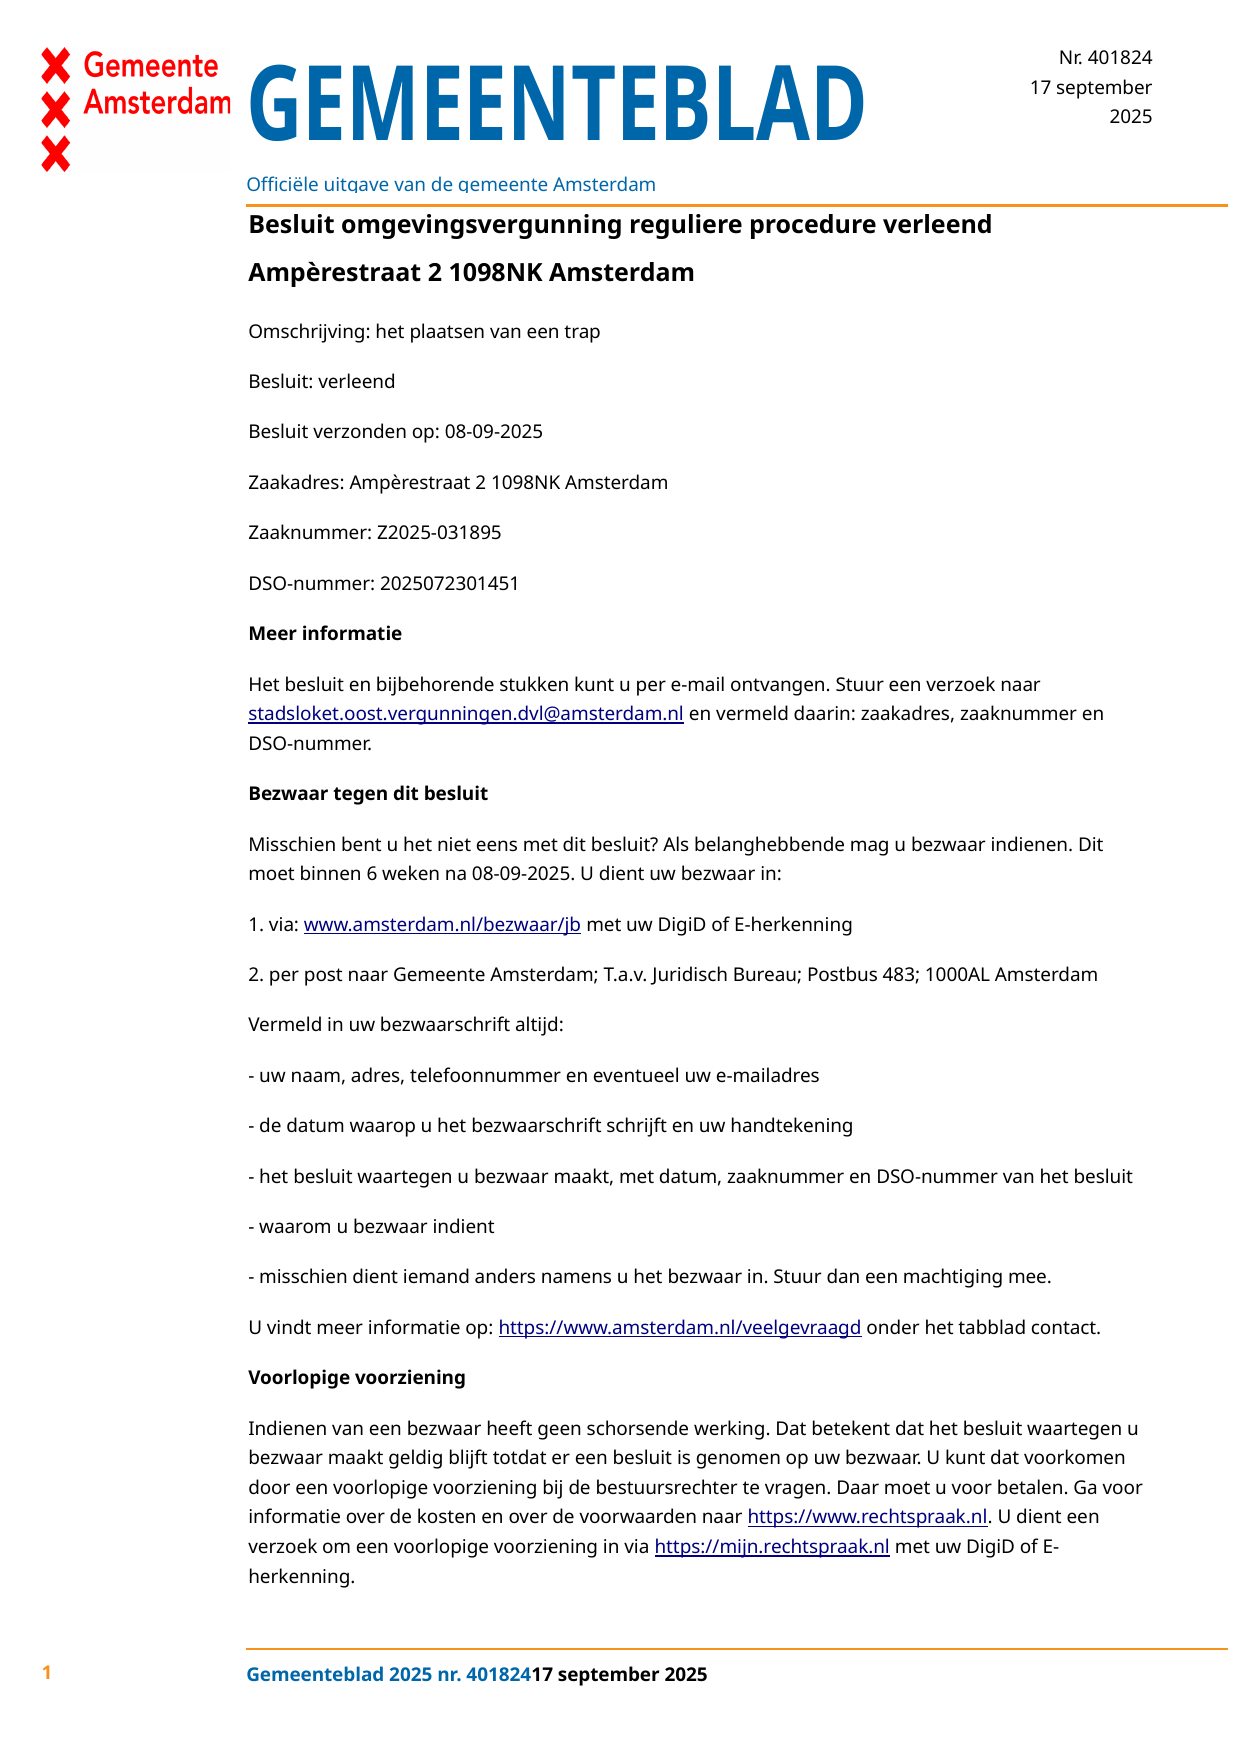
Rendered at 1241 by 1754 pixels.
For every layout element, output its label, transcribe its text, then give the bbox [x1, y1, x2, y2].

text 1. via: www.amsterdam.nl/bezwaar/jb met uw DigiD of E-herkenning [248, 911, 1152, 937]
text Bezwaar tegen dit besluit [248, 780, 1152, 806]
text Besluit verzonden op: 08-09-2025 [248, 419, 1152, 444]
text DSO-nummer: 2025072301451 [248, 570, 1152, 596]
text Voorlopige voorziening [248, 1364, 1152, 1390]
text Misschien bent u het niet eens met dit besluit? Als belanghebbende mag u bezwaar indienen. Dit moet binnen 6 weken na 08-09-2025. U dient uw bezwaar in: [248, 831, 1152, 886]
text Omschrijving: het plaatsen van een trap [248, 318, 1152, 344]
text Zaaknummer: Z2025-031895 [248, 519, 1152, 545]
text - waarom u bezwaar indient [248, 1213, 1152, 1239]
text Besluit omgevingsvergunning reguliere procedure verleend Ampèrestraat 2 1098NK Amsterdam [248, 207, 1152, 288]
text - de datum waarop u het bezwaarschrift schrijft en uw handtekening [248, 1112, 1152, 1138]
text U vindt meer informatie op: https://www.amsterdam.nl/veelgevraagd onder het tabblad contact. [248, 1314, 1152, 1340]
text - uw naam, adres, telefoonnummer en eventueel uw e-mailadres [248, 1062, 1152, 1088]
text - het besluit waartegen u bezwaar maakt, met datum, zaaknummer en DSO-nummer van het besluit [248, 1163, 1152, 1189]
text Vermeld in uw bezwaarschrift altijd: [248, 1012, 1152, 1037]
text 2. per post naar Gemeente Amsterdam; T.a.v. Juridisch Bureau; Postbus 483; 1000AL Amsterdam [248, 961, 1152, 987]
text Besluit: verleend [248, 368, 1152, 394]
text - misschien dient iemand anders namens u het bezwaar in. Stuur dan een machtiging mee. [248, 1264, 1152, 1289]
text Het besluit en bijbehorende stukken kunt u per e-mail ontvangen. Stuur een verzoek naar stadsloket.oost.vergunningen.dvl@amsterdam.nl en vermeld daarin: zaakadres, zaaknummer en DSO-nummer. [248, 671, 1152, 756]
text Meer informatie [248, 620, 1152, 646]
text Indienen van een bezwaar heeft geen schorsende werking. Dat betekent dat het besluit waartegen u bezwaar maakt geldig blijft totdat er een besluit is genomen op uw bezwaar. U kunt dat voorkomen door een voorlopige voorziening bij de bestuursrechter te vragen. Daar moet u voor betalen. Ga voor informatie over de kosten en over de voorwaarden naar https://www.rechtspraak.nl. U dient een verzoek om een voorlopige voorziening in via https://mijn.rechtspraak.nl met uw DigiD of E-herkenning. [248, 1415, 1152, 1589]
picture [41, 47, 231, 172]
text Zaakadres: Ampèrestraat 2 1098NK Amsterdam [248, 469, 1152, 495]
